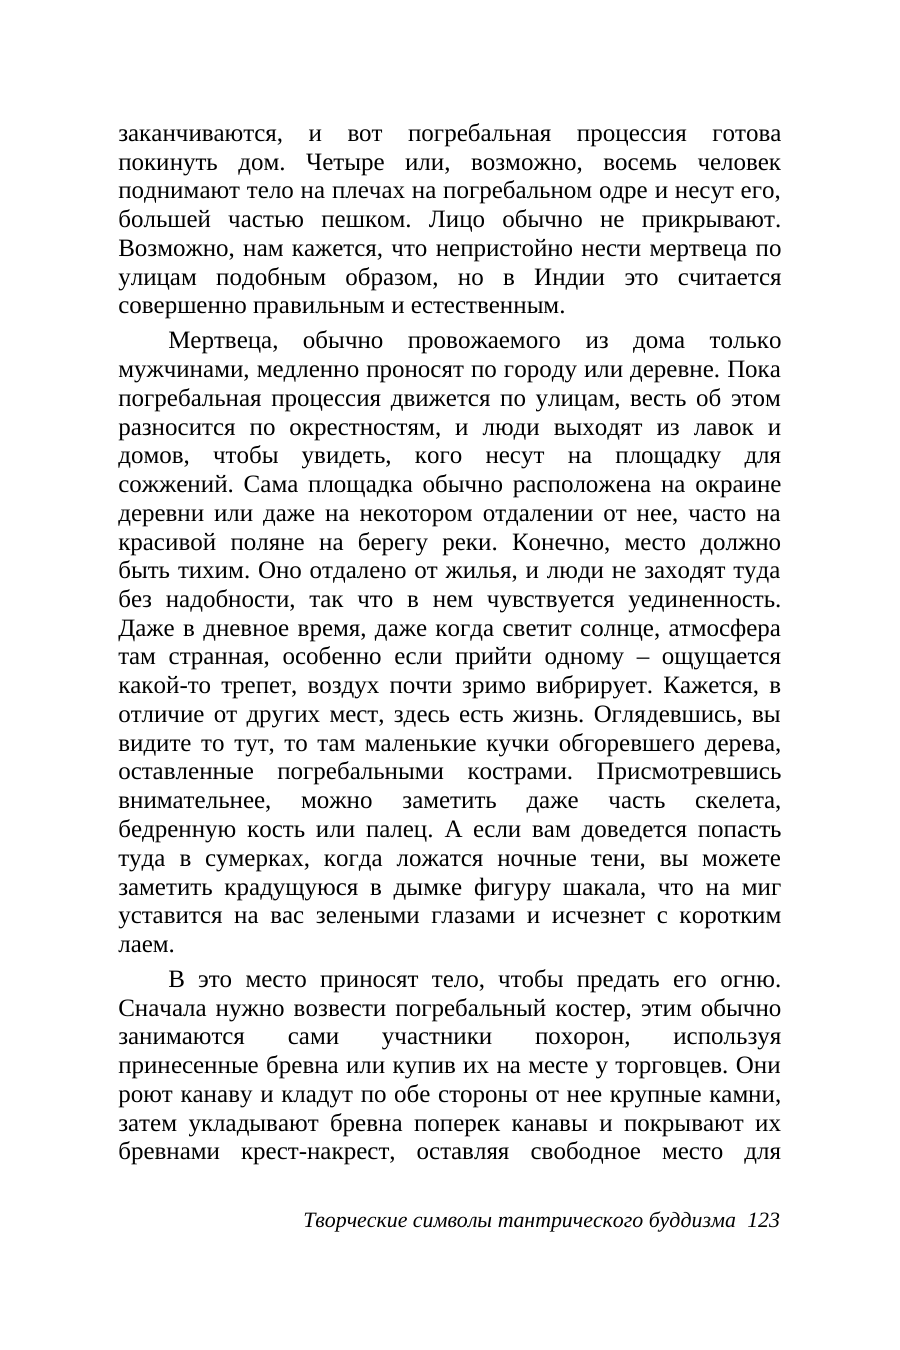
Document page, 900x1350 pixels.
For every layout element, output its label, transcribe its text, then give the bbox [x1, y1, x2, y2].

text В это место приносят тело, чтобы предать его огню. Сначала нужно возвести погребальный костер, этим обычно занимаются сами участники похорон, используя принесенные бревна или купив их на месте у торговцев. Они роют канаву и кладут по обе стороны от нее крупные камни, затем укладывают бревна поперек канавы и покрывают их бревнами крест-накрест, оставляя свободное место для [118, 964, 782, 1165]
text заканчиваются, и вот погребальная процессия готова покинуть дом. Четыре или, возможно, восемь человек поднимают тело на плечах на погребальном одре и несут его, большей частью пешком. Лицо обычно не прикрывают. Возможно, нам кажется, что непристойно нести мертвеца по улицам подобным образом, но в Индии это считается совершенно правильным и естественным. [118, 118, 782, 319]
text Мертвеца, обычно провожаемого из дома только мужчинами, медленно проносят по городу или деревне. Пока погребальная процессия движется по улицам, весть об этом разносится по окрестностям, и люди выходят из лавок и домов, чтобы увидеть, кого несут на площадку для сожжений. Сама площадка обычно расположена на окраине деревни или даже на некотором отдалении от нее, часто на красивой поляне на берегу реки. Конечно, место должно быть тихим. Оно отдалено от жилья, и люди не заходят туда без надобности, так что в нем чувствуется уединенность. Даже в дневное время, даже когда светит солнце, атмосфера там странная, особенно если прийти одному – ощущается какой-то трепет, воздух почти зримо вибрирует. Кажется, в отличие от других мест, здесь есть жизнь. Оглядевшись, вы видите то тут, то там маленькие кучки обгоревшего дерева, оставленные погребальными кострами. Присмотревшись внимательнее, можно заметить даже часть скелета, бедренную кость или палец. А если вам доведется попасть туда в сумерках, когда ложатся ночные тени, вы можете заметить крадущуюся в дымке фигуру шакала, что на миг уставится на вас зелеными глазами и исчезнет с коротким лаем. [118, 325, 782, 958]
